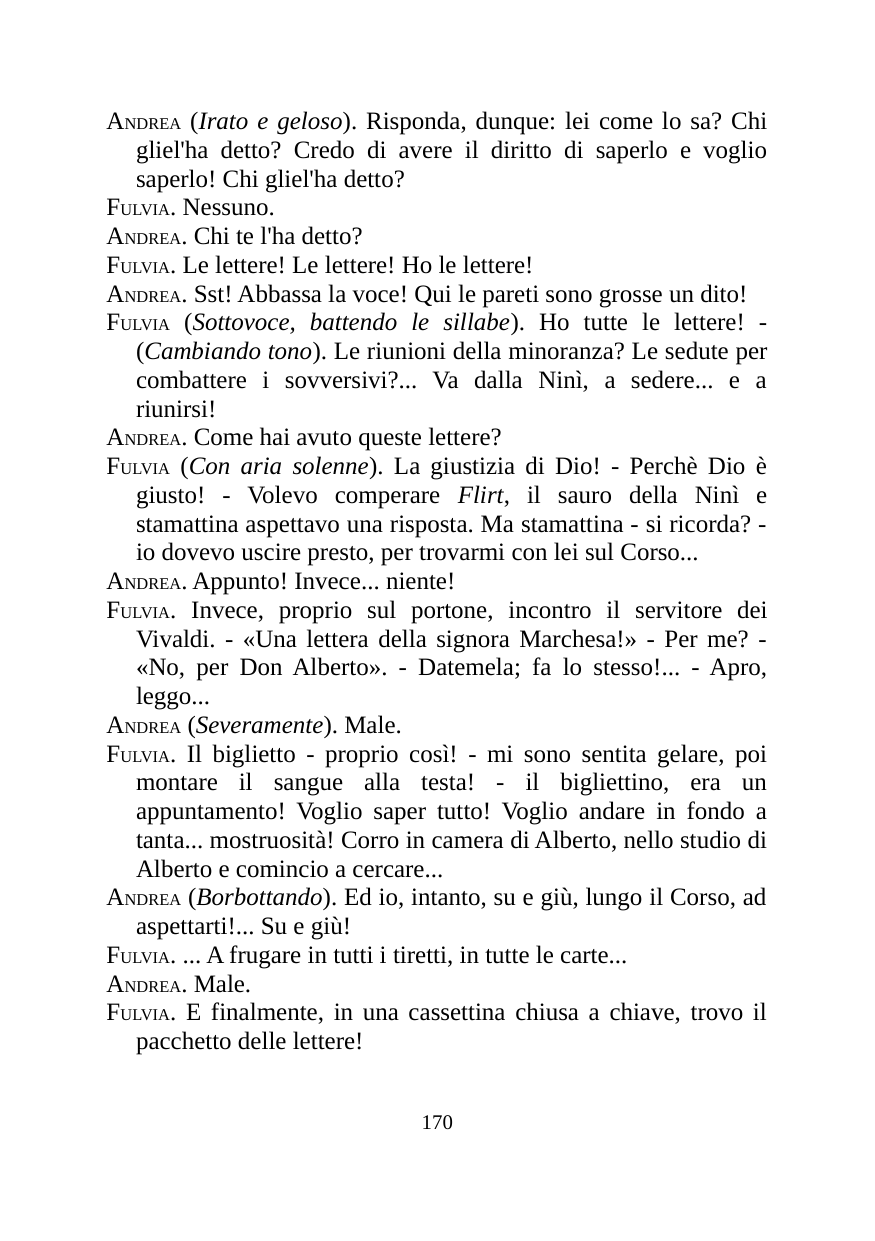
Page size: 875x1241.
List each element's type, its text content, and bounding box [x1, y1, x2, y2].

text Andrea. Male. [106, 969, 768, 997]
text Fulvia. Invece, proprio sul portone, incontro il servitore dei Vivaldi. - «Una lettera della signora Marchesa!» - Per me? - «No, per Don Alberto». - Datemela; fa lo stesso!... - Apro, leggo... [106, 595, 768, 710]
text Andrea (Severamente). Male. [106, 710, 768, 739]
text Fulvia. Le lettere! Le lettere! Ho le lettere! [106, 250, 768, 279]
text Andrea (Irato e geloso). Risponda, dunque: lei come lo sa? Chi gliel'ha detto? Credo di avere il diritto di saperlo e voglio saperlo! Chi gliel'ha detto? [106, 106, 768, 192]
text Andrea (Borbottando). Ed io, intanto, su e giù, lungo il Corso, ad aspettarti!... Su e giù! [106, 882, 768, 940]
text Fulvia (Sottovoce, battendo le sillabe). Ho tutte le lettere! - (Cambiando tono). Le riunioni della minoranza? Le sedute per combattere i sovversivi?... Va dalla Ninì, a sedere... e a riunirsi! [106, 307, 768, 422]
text Andrea. Sst! Abbassa la voce! Qui le pareti sono grosse un dito! [106, 279, 768, 307]
text Andrea. Appunto! Invece... niente! [106, 566, 768, 595]
text Fulvia. E finalmente, in una cassettina chiusa a chiave, trovo il pacchetto delle lettere! [106, 997, 768, 1055]
text Fulvia. Nessuno. [106, 192, 768, 221]
text Fulvia. ... A frugare in tutti i tiretti, in tutte le carte... [106, 940, 768, 969]
text Andrea. Come hai avuto queste lettere? [106, 422, 768, 451]
text Fulvia. Il biglietto - proprio così! - mi sono sentita gelare, poi montare il sangue alla testa! - il bigliettino, era un appuntamento! Voglio saper tutto! Voglio andare in fondo a tanta... mostruosità! Corro in camera di Alberto, nello studio di Alberto e comincio a cercare... [106, 739, 768, 882]
text Fulvia (Con aria solenne). La giustizia di Dio! - Perchè Dio è giusto! - Volevo comperare Flirt, il sauro della Ninì e stamattina aspettavo una risposta. Ma stamattina - si ricorda? - io dovevo uscire presto, per trovarmi con lei sul Corso... [106, 451, 768, 566]
text Andrea. Chi te l'ha detto? [106, 221, 768, 250]
